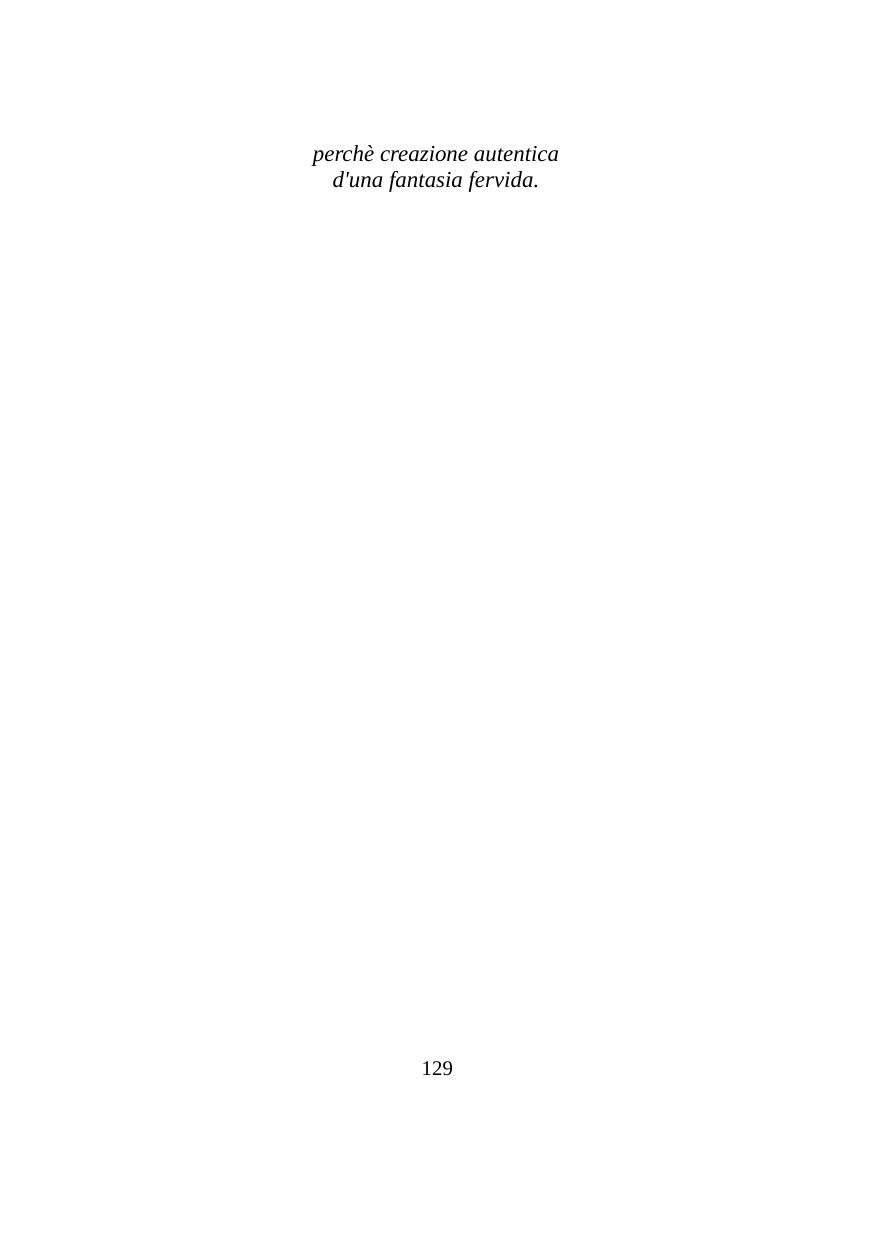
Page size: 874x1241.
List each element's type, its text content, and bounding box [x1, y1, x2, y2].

text perchè creazione autentica d'una fantasia fervida. [106, 140, 768, 192]
